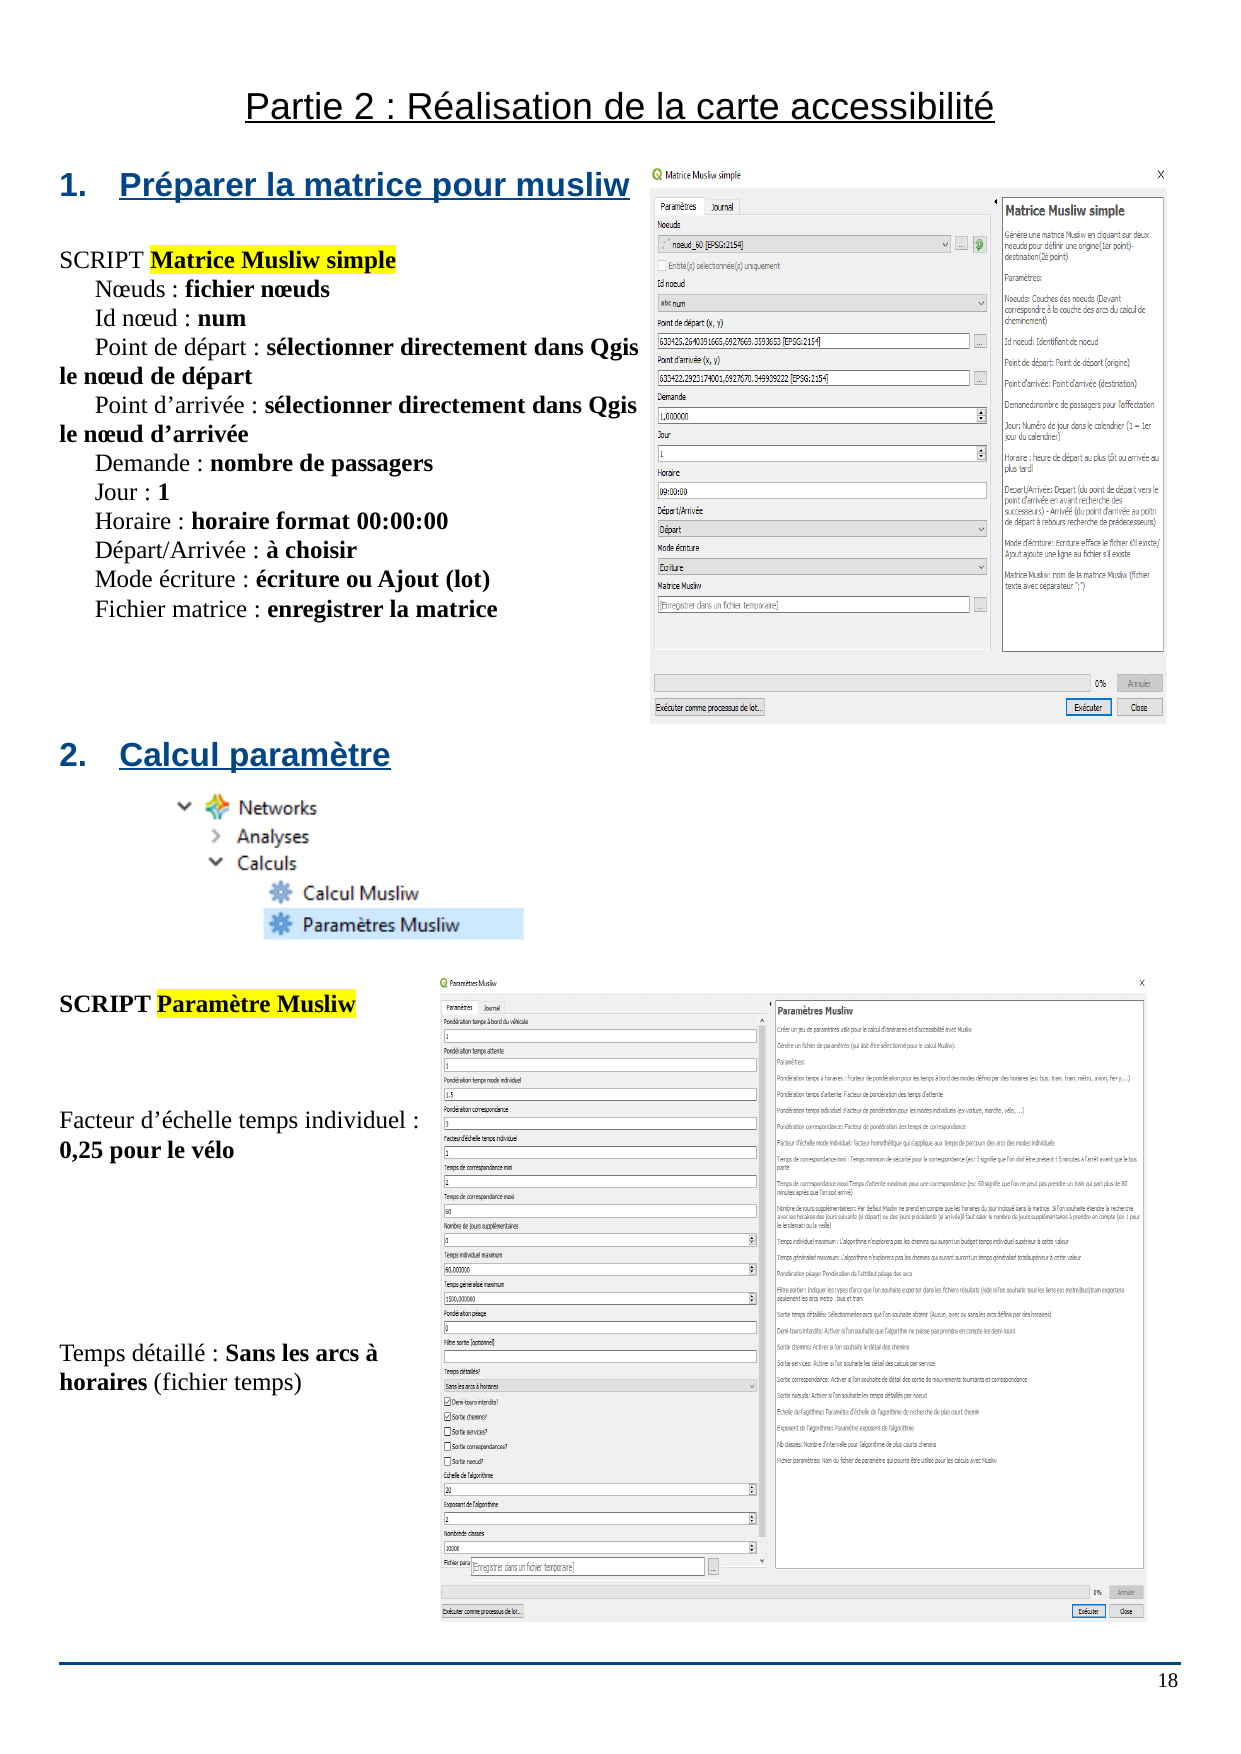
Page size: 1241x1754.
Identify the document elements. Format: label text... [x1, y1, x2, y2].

text Id nœud : num [59, 303, 650, 332]
text [1167, 477, 1181, 506]
picture [439, 977, 1147, 1622]
subtitle Partie 2 : Réalisation de la carte accessibilité [59, 84, 1181, 127]
text [1167, 303, 1181, 332]
text [1147, 989, 1181, 1018]
text Point de départ : sélectionner directement dans Qgis le nœud de départ [59, 332, 650, 390]
text Nœuds : fichier nœuds [59, 274, 650, 303]
text SCRIPT Matrice Musliw simple [59, 245, 650, 274]
text Départ/Arrivée : à choisir [59, 535, 650, 564]
text SCRIPT Paramètre Musliw [59, 989, 439, 1018]
text [1147, 1105, 1181, 1163]
picture [650, 163, 1167, 724]
text Facteur d’échelle temps individuel : 0,25 pour le vélo [59, 1105, 439, 1163]
text Jour : 1 [59, 477, 650, 506]
text Point d’arrivée : sélectionner directement dans Qgis le nœud d’arrivée [59, 390, 650, 448]
text Temps détaillé : Sans les arcs à horaires (fichier temps) [59, 1338, 439, 1396]
text Demande : nombre de passagers [59, 448, 650, 477]
subtitle Calcul paramètre [59, 735, 1181, 773]
subtitle Préparer la matrice pour musliw [59, 164, 650, 203]
text Horaire : horaire format 00:00:00 [59, 506, 650, 535]
text Fichier matrice : enregistrer la matrice [59, 593, 650, 622]
text [1147, 1338, 1181, 1396]
text Mode écriture : écriture ou Ajout (lot) [59, 564, 650, 593]
picture [173, 789, 524, 943]
